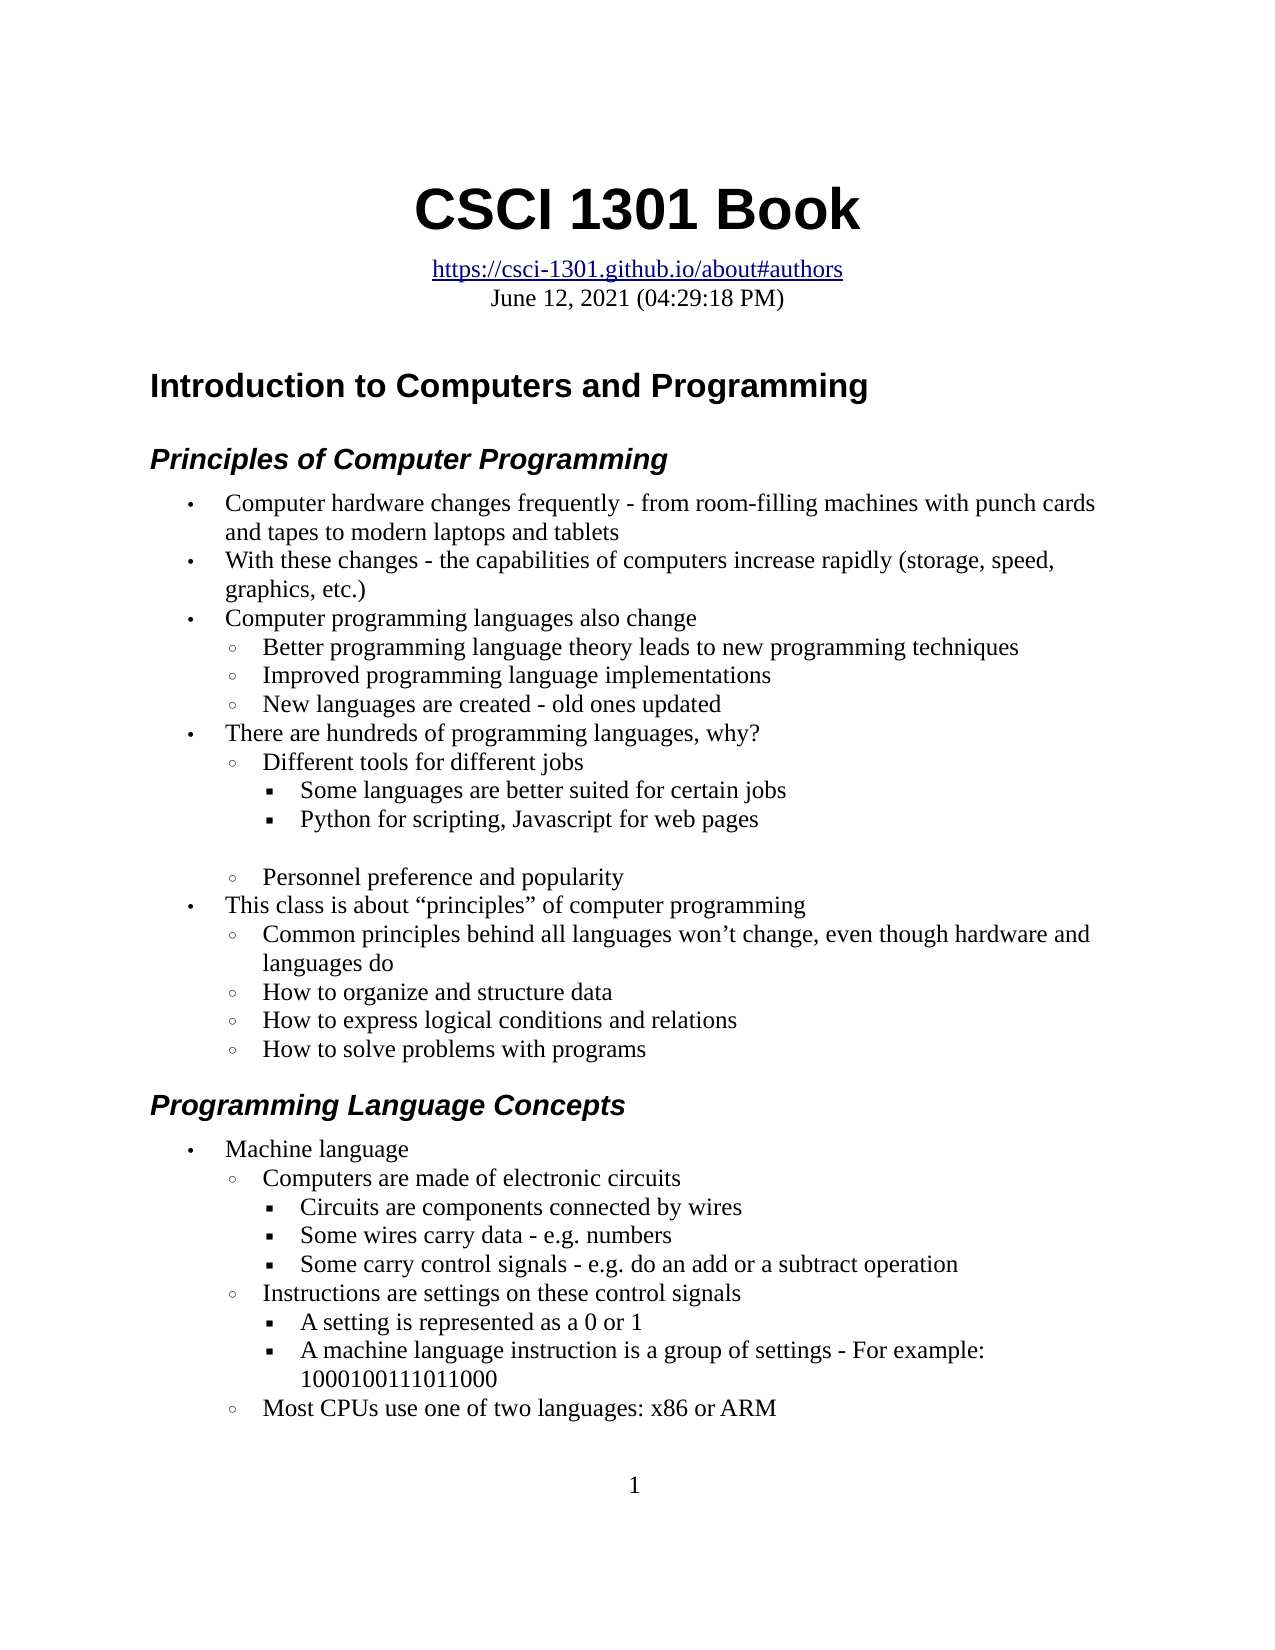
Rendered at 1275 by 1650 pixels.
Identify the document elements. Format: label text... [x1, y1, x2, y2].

list Common principles behind all languages won’t change, even though hardware and languages do [225, 919, 1125, 977]
list A setting is represented as a 0 or 1 [262, 1307, 1125, 1335]
list Python for scripting, Javascript for web pages [262, 804, 1125, 862]
list This class is about “principles” of computer programming [187, 891, 1125, 919]
list Some carry control signals - e.g. do an add or a subtract operation [262, 1249, 1125, 1278]
list Improved programming language implementations [225, 661, 1125, 689]
list Machine language [187, 1134, 1125, 1163]
list Better programming language theory leads to new programming techniques [225, 632, 1125, 661]
list Different tools for different jobs [225, 747, 1125, 776]
list Some wires carry data - e.g. numbers [262, 1220, 1125, 1249]
text June 12, 2021 (04:29:18 PM) [150, 283, 1125, 312]
list How to solve problems with programs [225, 1034, 1125, 1063]
list A machine language instruction is a group of settings - For example: 1000100111011000 [262, 1335, 1125, 1393]
list How to organize and structure data [225, 977, 1125, 1006]
list There are hundreds of programming languages, why? [187, 718, 1125, 747]
list With these changes - the capabilities of computers increase rapidly (storage, speed, graphics, etc.) [187, 546, 1125, 603]
list Personnel preference and popularity [225, 862, 1125, 891]
list Computer hardware changes frequently - from room-filling machines with punch cards and tapes to modern laptops and tablets [187, 488, 1125, 546]
text https://csci-1301.github.io/about#authors [150, 254, 1125, 283]
subtitle Introduction to Computers and Programming [150, 366, 1125, 404]
list Some languages are better suited for certain jobs [262, 776, 1125, 804]
list Most CPUs use one of two languages: x86 or ARM [225, 1393, 1125, 1422]
list Computers are made of electronic circuits [225, 1163, 1125, 1192]
list Circuits are components connected by wires [262, 1192, 1125, 1220]
list Instructions are settings on these control signals [225, 1278, 1125, 1307]
list New languages are created - old ones updated [225, 689, 1125, 718]
list Computer programming languages also change [187, 603, 1125, 632]
subtitle Principles of Computer Programming [150, 442, 1125, 476]
subtitle Programming Language Concepts [150, 1088, 1125, 1122]
title CSCI 1301 Book [150, 175, 1125, 242]
list How to express logical conditions and relations [225, 1006, 1125, 1034]
